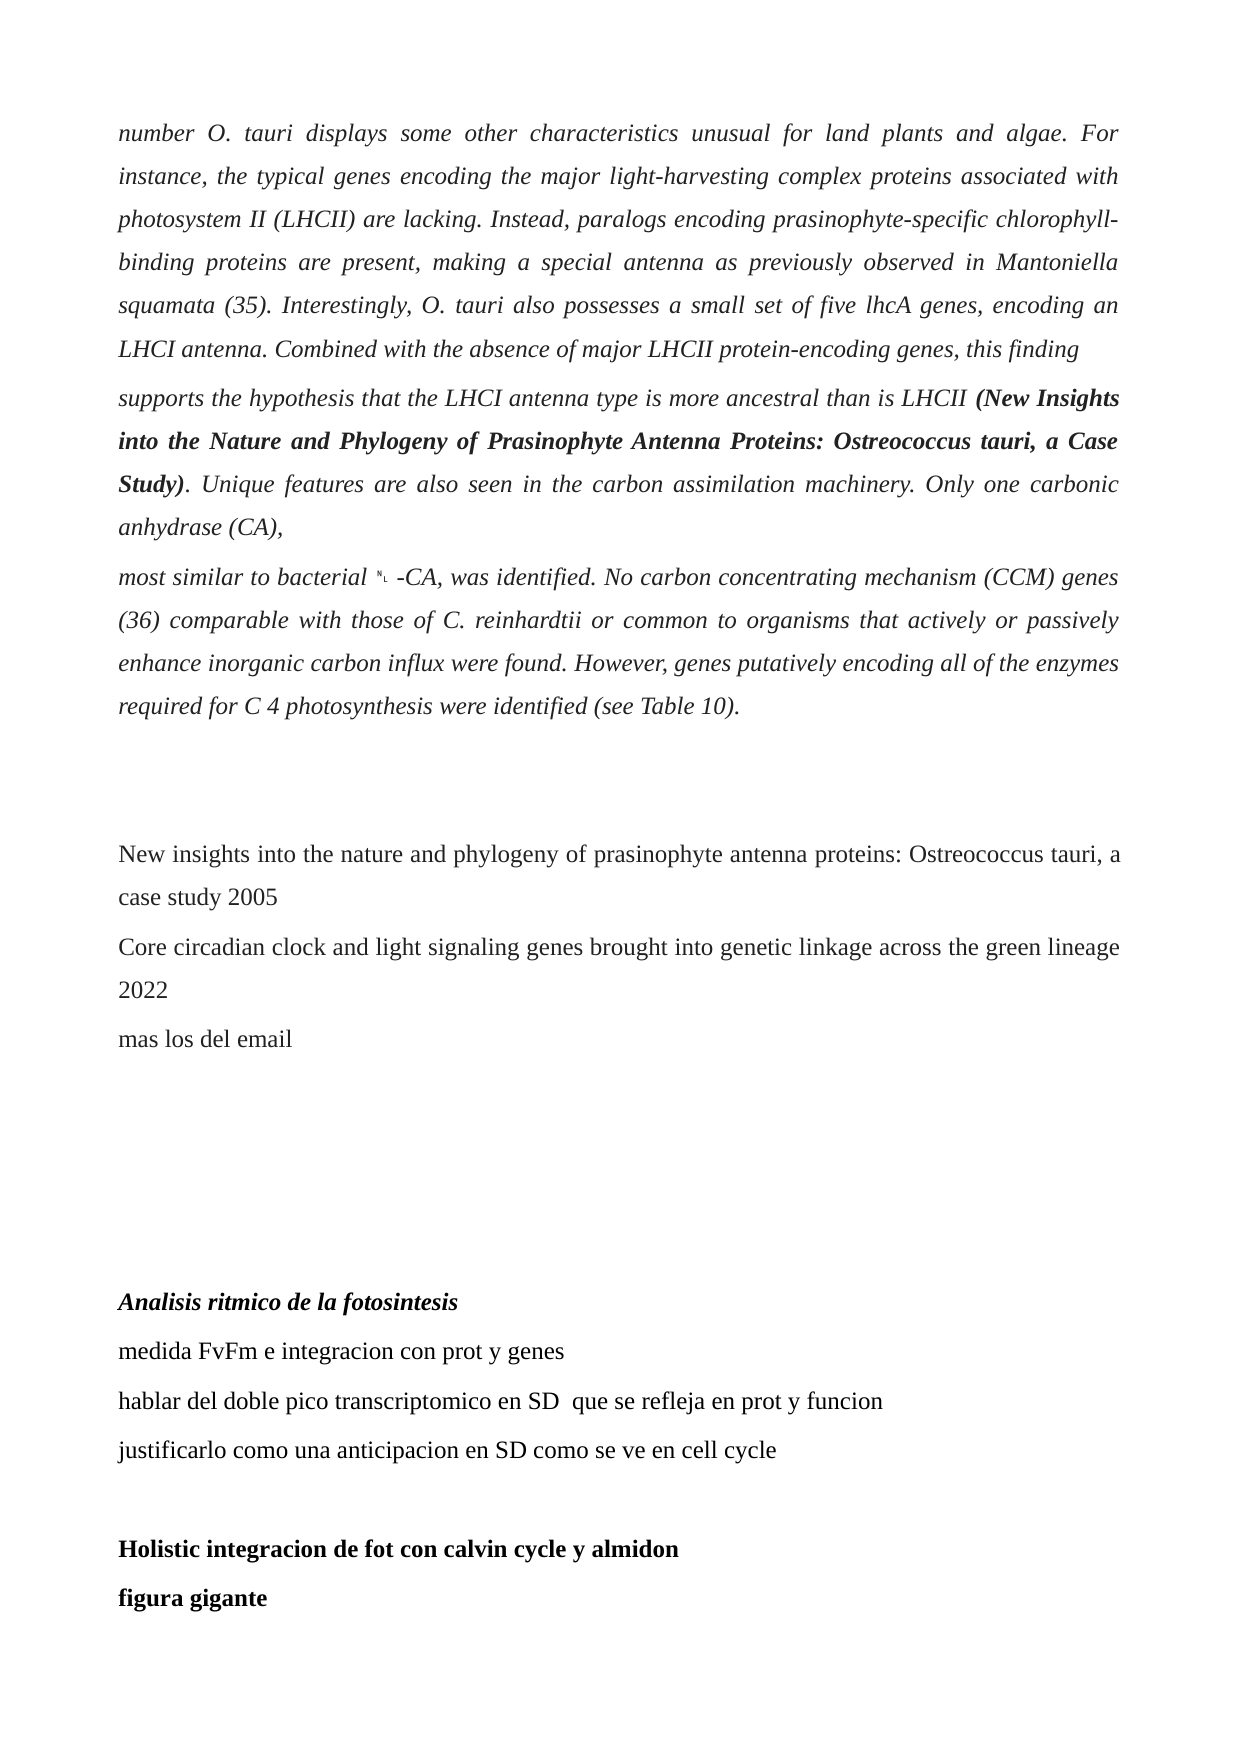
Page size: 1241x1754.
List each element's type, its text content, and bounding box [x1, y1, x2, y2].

text number O. tauri displays some other characteristics unusual for land plants and algae. For instance, the typical genes encoding the major light-harvesting complex proteins associated with photosystem II (LHCII) are lacking. Instead, paralogs encoding prasinophyte-specific chlorophyll-binding proteins are present, making a special antenna as previously observed in Mantoniella squamata (35). Interestingly, O. tauri also possesses a small set of five lhcA genes, encoding an LHCI antenna. Combined with the absence of major LHCII protein-encoding genes, this finding [118, 118, 1122, 362]
text Analisis ritmico de la fotosintesis [118, 1287, 1122, 1316]
text figura gigante [118, 1583, 1122, 1612]
text Holistic integracion de fot con calvin cycle y almidon [118, 1534, 1122, 1563]
text mas los del email [118, 1024, 1122, 1053]
text justificarlo como una anticipacion en SD como se ve en cell cycle [118, 1435, 1122, 1464]
text medida FvFm e integracion con prot y genes [118, 1336, 1122, 1365]
text most similar to bacterial ␤ -CA, was identified. No carbon concentrating mechanism (CCM) genes (36) comparable with those of C. reinhardtii or common to organisms that actively or passively enhance inorganic carbon influx were found. However, genes putatively encoding all of the enzymes required for C 4 photosynthesis were identified (see Table 10). [118, 562, 1122, 720]
text Core circadian clock and light signaling genes brought into genetic linkage across the green lineage 2022 [118, 932, 1122, 1004]
text supports the hypothesis that the LHCI antenna type is more ancestral than is LHCII (New Insights into the Nature and Phylogeny of Prasinophyte Antenna Proteins: Ostreococcus tauri, a Case Study). Unique features are also seen in the carbon assimilation machinery. Only one carbonic anhydrase (CA), [118, 383, 1122, 541]
text hablar del doble pico transcriptomico en SD que se refleja en prot y funcion [118, 1386, 1122, 1414]
subtitle New insights into the nature and phylogeny of prasinophyte antenna proteins: Ostreococcus tauri, a case study 2005 [118, 839, 1122, 911]
